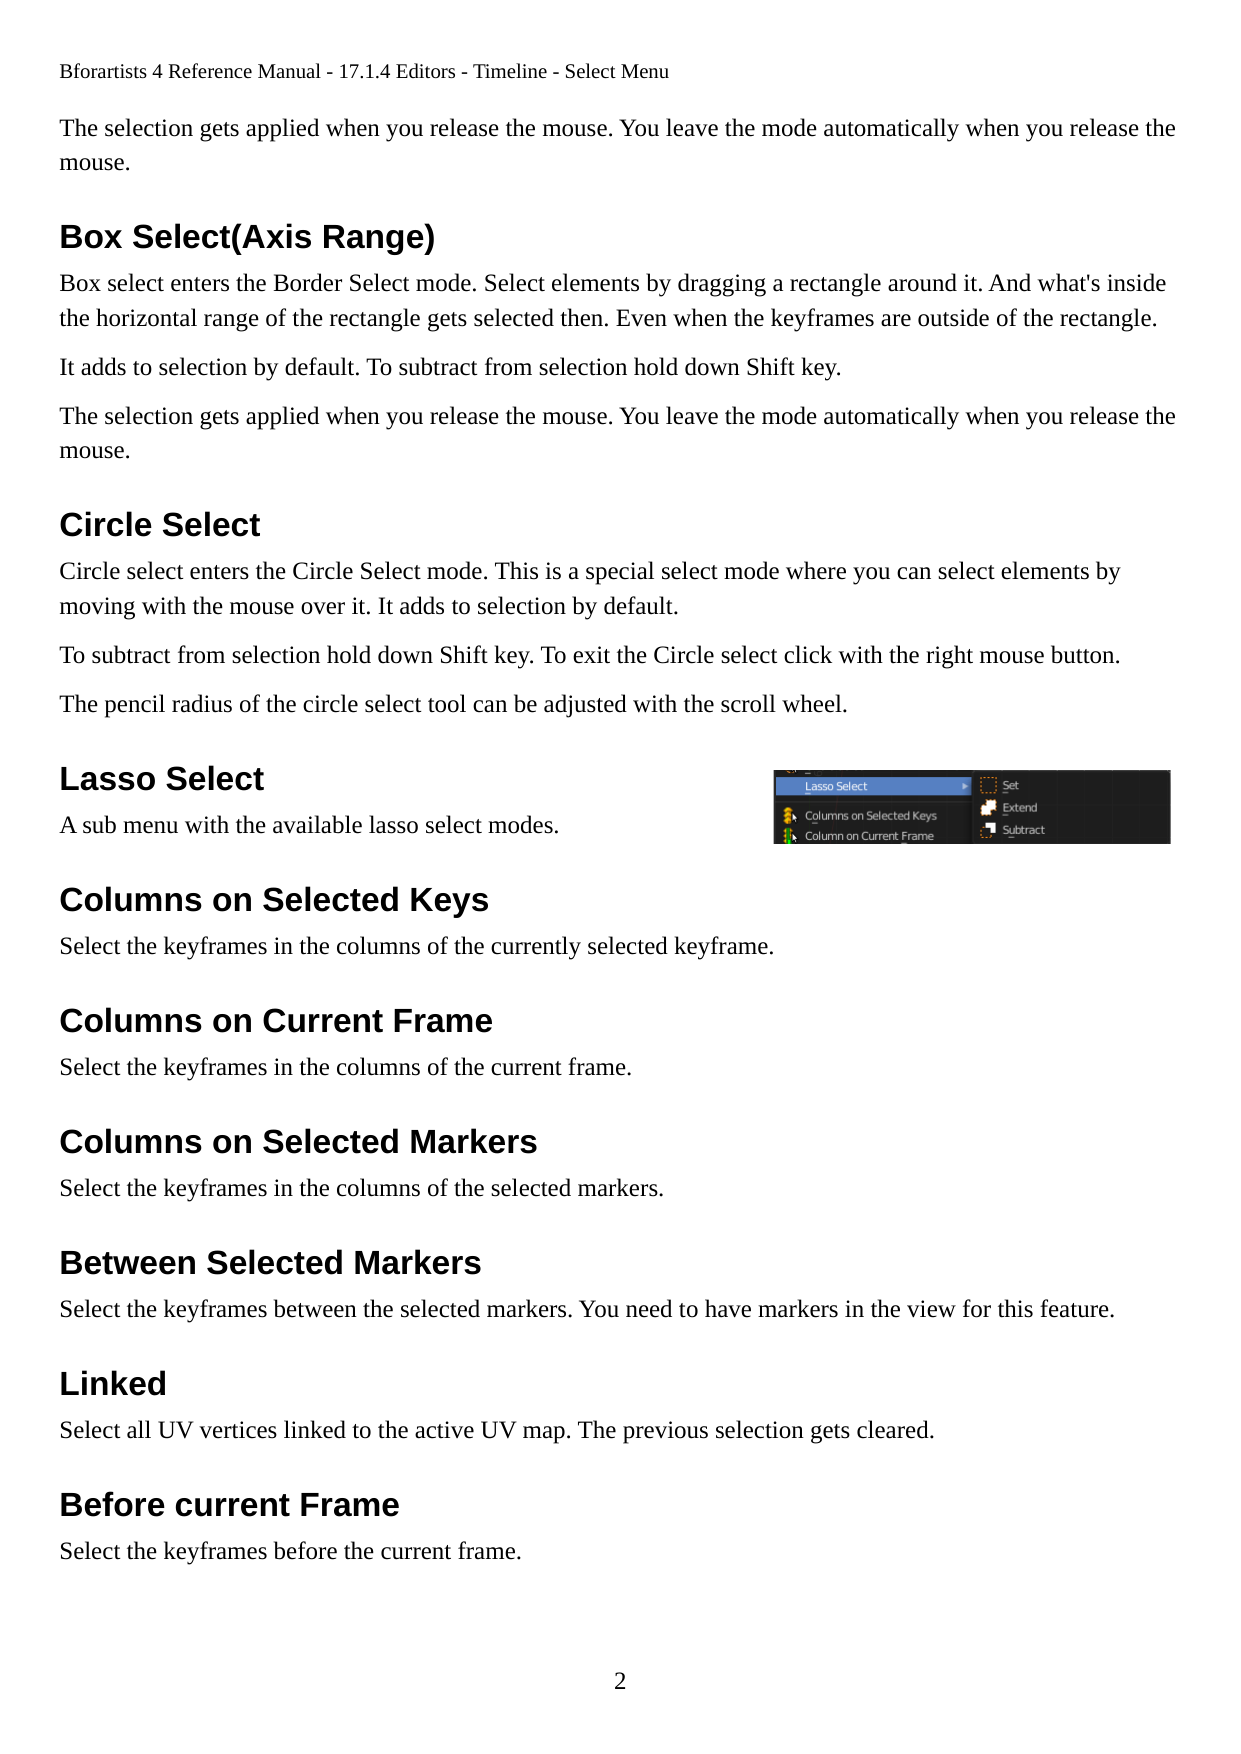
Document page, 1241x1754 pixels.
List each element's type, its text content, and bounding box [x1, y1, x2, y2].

subtitle Before current Frame [59, 1485, 1181, 1524]
subtitle Linked [59, 1364, 1181, 1403]
subtitle Columns on Current Frame [59, 1001, 1181, 1039]
subtitle Circle Select [59, 505, 1181, 544]
subtitle Columns on Selected Keys [59, 880, 1181, 918]
picture [773, 770, 1171, 844]
text Select the keyframes in the columns of the currently selected keyframe. [59, 931, 1181, 960]
text The selection gets applied when you release the mouse. You leave the mode automatically when you release the mouse. [59, 401, 1181, 464]
text Select all UV vertices linked to the active UV map. The previous selection gets cleared. [59, 1415, 1181, 1444]
text Select the keyframes before the current frame. [59, 1536, 1181, 1565]
text Circle select enters the Circle Select mode. This is a special select mode where you can select elements by moving with the mouse over it. It adds to selection by default. [59, 556, 1181, 619]
text The pencil radius of the circle select tool can be adjusted with the scroll wheel. [59, 689, 1181, 718]
text Select the keyframes in the columns of the selected markers. [59, 1173, 1181, 1202]
text A sub menu with the available lasso select modes. [59, 810, 773, 839]
subtitle Columns on Selected Markers [59, 1122, 1181, 1161]
text Select the keyframes between the selected markers. You need to have markers in the view for this feature. [59, 1294, 1181, 1323]
text To subtract from selection hold down Shift key. To exit the Circle select click with the right mouse button. [59, 640, 1181, 668]
text Box select enters the Border Select mode. Select elements by dragging a rectangle around it. And what's inside the horizontal range of the rectangle gets selected then. Even when the keyframes are outside of the rectangle. [59, 268, 1181, 331]
text It adds to selection by default. To subtract from selection hold down Shift key. [59, 352, 1181, 380]
subtitle Lasso Select [59, 759, 1181, 797]
subtitle Between Selected Markers [59, 1243, 1181, 1282]
subtitle Box Select(Axis Range) [59, 217, 1181, 256]
text The selection gets applied when you release the mouse. You leave the mode automatically when you release the mouse. [59, 113, 1181, 176]
text Select the keyframes in the columns of the current frame. [59, 1052, 1181, 1081]
